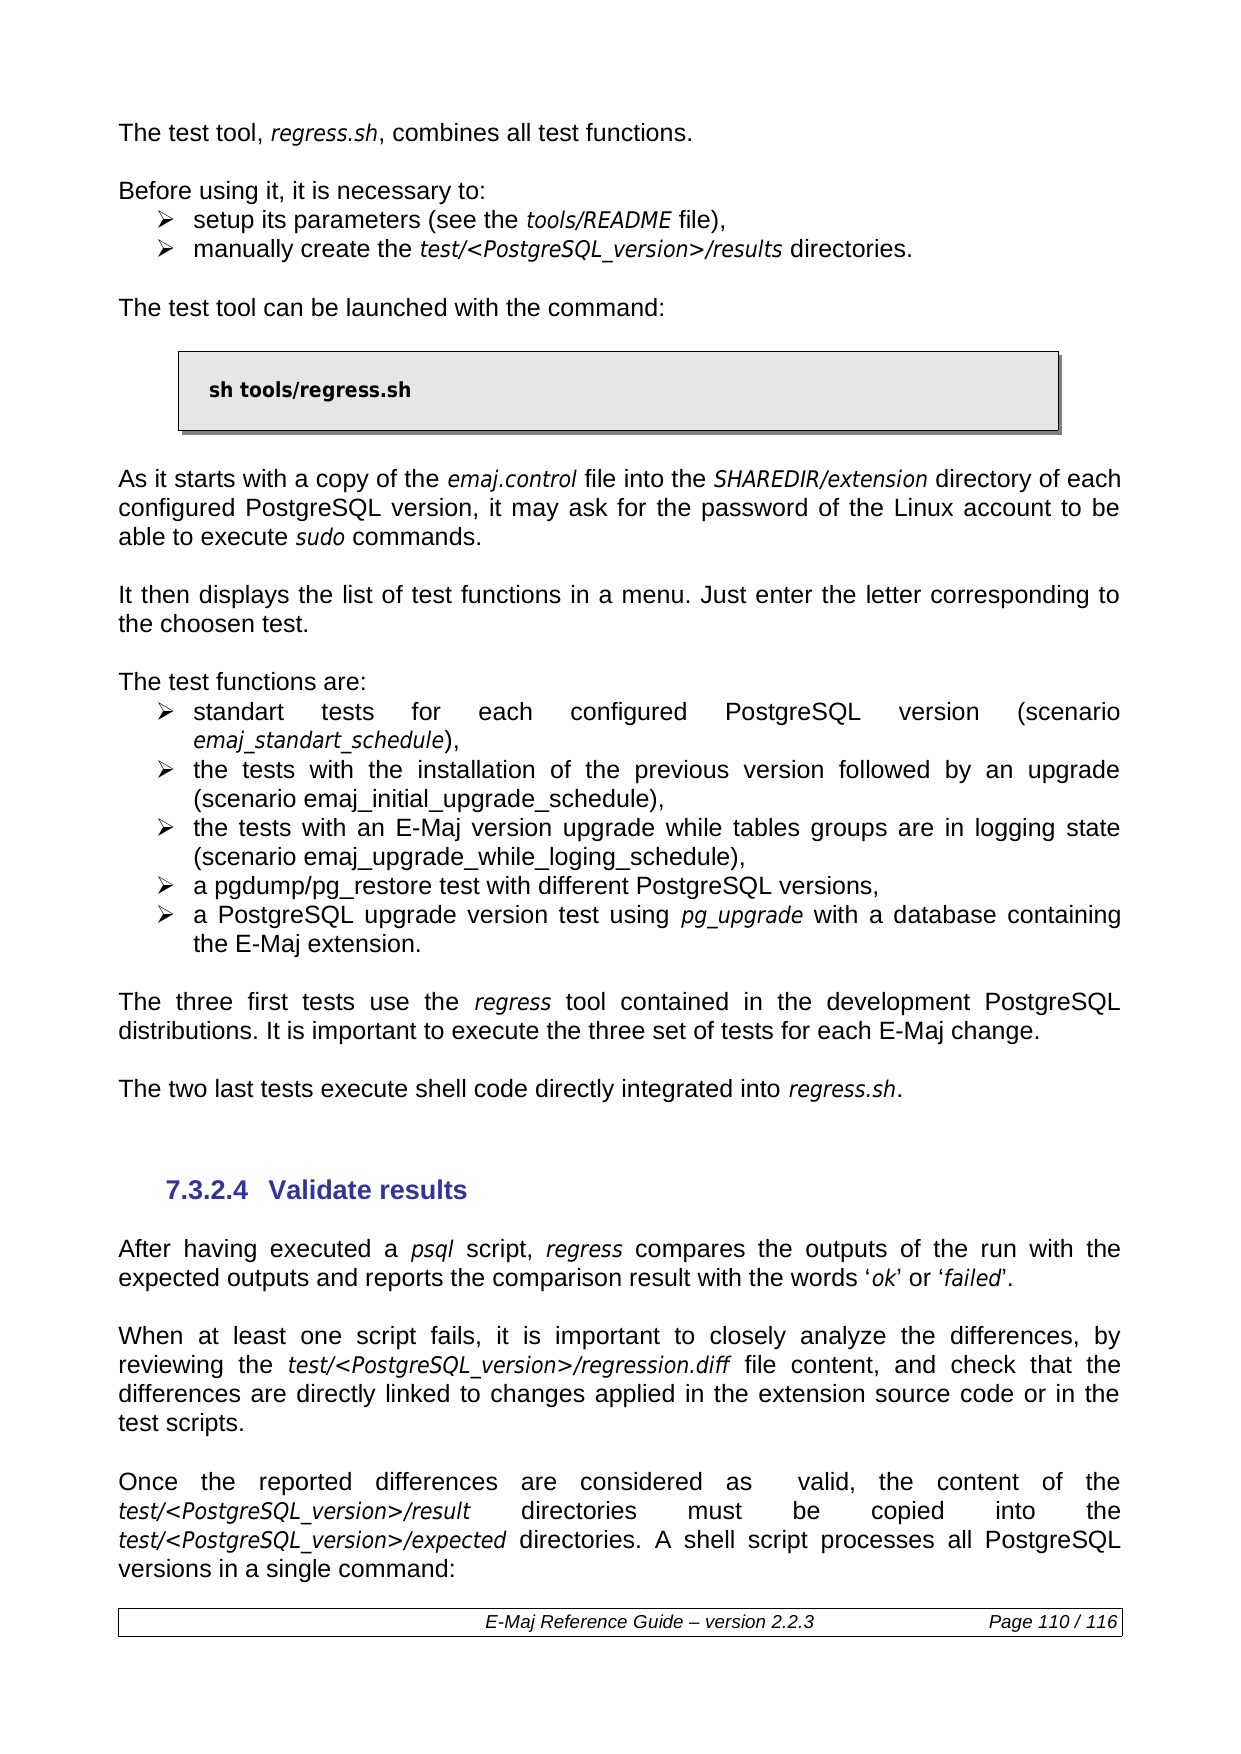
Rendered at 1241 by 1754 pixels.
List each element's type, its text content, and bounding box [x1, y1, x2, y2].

list the tests with the installation of the previous version followed by an upgrade (scenario emaj_initial_upgrade_schedule), [156, 754, 1122, 813]
text sh tools/regress.sh [179, 375, 1058, 399]
text The three first tests use the regress tool contained in the development PostgreSQL distributions. It is important to execute the three set of tests for each E-Maj change. [118, 987, 1122, 1045]
text The test functions are: [118, 667, 1122, 696]
list setup its parameters (see the tools/README file), [156, 205, 1122, 234]
text As it starts with a copy of the emaj.control file into the SHAREDIR/extension directory of each configured PostgreSQL version, it may ask for the password of the Linux account to be able to execute sudo commands. [118, 464, 1122, 551]
list standart tests for each configured PostgreSQL version (scenario emaj_standart_schedule), [156, 696, 1122, 754]
text The test tool, regress.sh, combines all test functions. [118, 118, 1122, 147]
text When at least one script fails, it is important to closely analyze the differences, by reviewing the test/<PostgreSQL_version>/regression.diff file content, and check that the differences are directly linked to changes applied in the extension source code or in the test scripts. [118, 1321, 1122, 1437]
text Before using it, it is necessary to: [118, 176, 1122, 205]
text The two last tests execute shell code directly integrated into regress.sh. [118, 1074, 1122, 1103]
list manually create the test/<PostgreSQL_version>/results directories. [156, 234, 1122, 263]
text After having executed a psql script, regress compares the outputs of the run with the expected outputs and reports the comparison result with the words ‘ok’ or ‘failed’. [118, 1234, 1122, 1292]
subtitle Validate results [165, 1174, 1122, 1205]
list a PostgreSQL upgrade version test using pg_upgrade with a database containing the E-Maj extension. [156, 900, 1122, 958]
text The test tool can be launched with the command: [118, 292, 1122, 322]
list the tests with an E-Maj version upgrade while tables groups are in logging state (scenario emaj_upgrade_while_loging_schedule), [156, 813, 1122, 871]
text Once the reported differences are considered as valid, the content of the test/<PostgreSQL_version>/result directories must be copied into the test/<PostgreSQL_version>/expected directories. A shell script processes all PostgreSQL versions in a single command: [118, 1466, 1122, 1583]
text It then displays the list of test functions in a menu. Just enter the letter corresponding to the choosen test. [118, 580, 1122, 638]
list a pgdump/pg_restore test with different PostgreSQL versions, [156, 871, 1122, 900]
